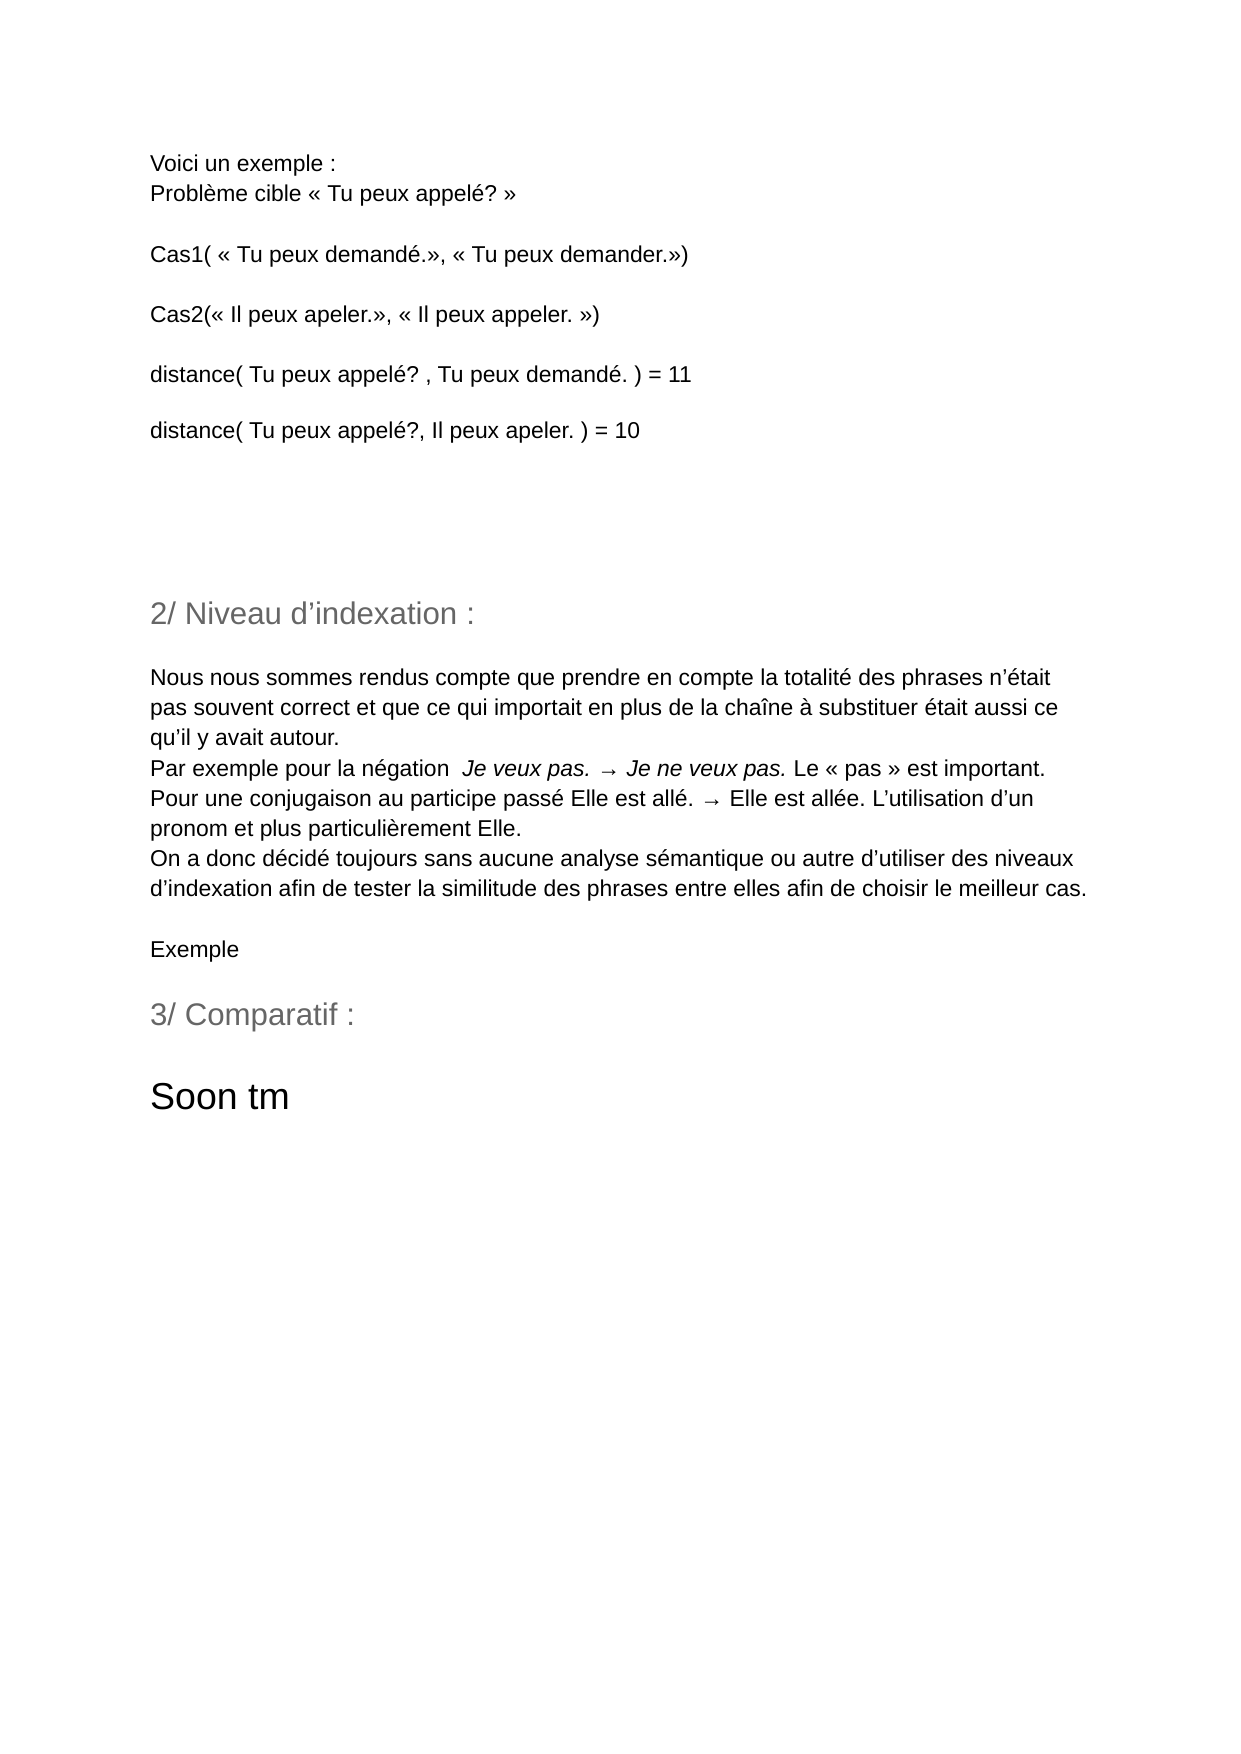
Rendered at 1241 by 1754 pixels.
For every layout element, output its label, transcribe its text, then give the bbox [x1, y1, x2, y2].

subtitle 3/ Comparatif : [150, 996, 1090, 1032]
text Soon tm [150, 1074, 1090, 1117]
text On a donc décidé toujours sans aucune analyse sémantique ou autre d’utiliser des niveaux d’indexation afin de tester la similitude des phrases entre elles afin de choisir le meilleur cas. [150, 845, 1090, 902]
text Cas2(« Il peux apeler.», « Il peux appeler. ») [150, 301, 1090, 327]
text Voici un exemple : [150, 150, 1090, 176]
text Exemple [150, 936, 1090, 962]
subtitle 2/ Niveau d’indexation : [150, 595, 1090, 631]
text Par exemple pour la négation Je veux pas. → Je ne veux pas. Le « pas » est important. [150, 754, 1090, 781]
text Pour une conjugaison au participe passé Elle est allé. → Elle est allée. L’utilisation d’un pronom et plus particulièrement Elle. [150, 785, 1090, 841]
text Cas1( « Tu peux demandé.», « Tu peux demander.») [150, 241, 1090, 267]
text distance( Tu peux appelé?, Il peux apeler. ) = 10 [150, 417, 1090, 444]
text Problème cible « Tu peux appelé? » [150, 180, 1090, 207]
text Nous nous sommes rendus compte que prendre en compte la totalité des phrases n’était pas souvent correct et que ce qui importait en plus de la chaîne à substituer était aussi ce qu’il y avait autour. [150, 664, 1090, 751]
text distance( Tu peux appelé? , Tu peux demandé. ) = 11 [150, 361, 1090, 388]
